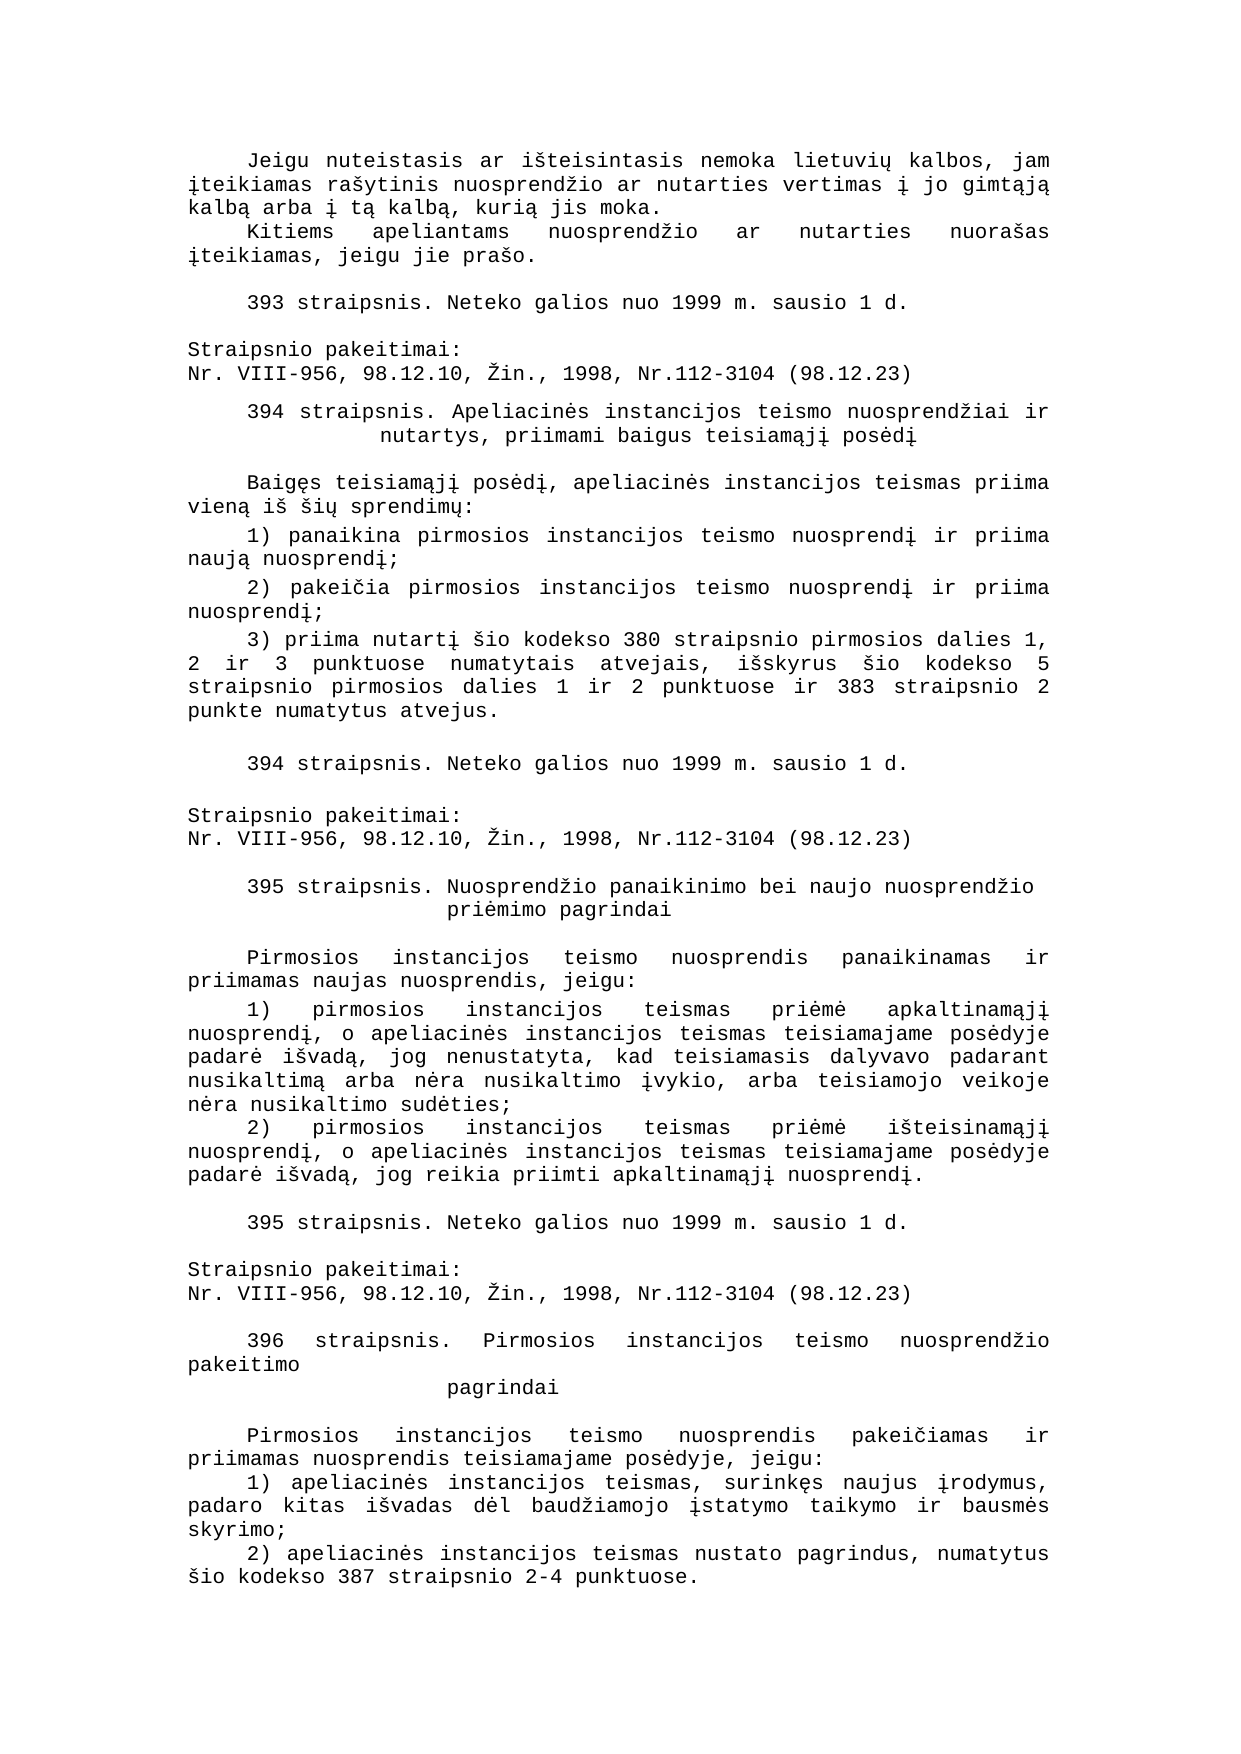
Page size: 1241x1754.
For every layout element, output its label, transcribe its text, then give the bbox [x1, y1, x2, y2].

text Straipsnio pakeitimai: [187, 339, 1050, 363]
text 1) pirmosios instancijos teismas priėmė apkaltinamąjį nuosprendį, o apeliacinės instancijos teismas teisiamajame posėdyje padarė išvadą, jog nenustatyta, kad teisiamasis dalyvavo padarant nusikaltimą arba nėra nusikaltimo įvykio, arba teisiamojo veikoje nėra nusikaltimo sudėties; [187, 999, 1050, 1117]
text 1) panaikina pirmosios instancijos teismo nuosprendį ir priima naują nuosprendį; [187, 525, 1050, 572]
text 394 straipsnis. Apeliacinės instancijos teismo nuosprendžiai ir nutartys, priimami baigus teisiamąjį posėdį [247, 401, 1050, 449]
text 395 straipsnis. Neteko galios nuo 1999 m. sausio 1 d. [187, 1212, 1050, 1235]
text Nr. VIII-956, 98.12.10, Žin., 1998, Nr.112-3104 (98.12.23) [187, 828, 1050, 852]
text 2) apeliacinės instancijos teismas nustato pagrindus, numatytus šio kodekso 387 straipsnio 2-4 punktuose. [187, 1543, 1050, 1590]
text 3) priima nutartį šio kodekso 380 straipsnio pirmosios dalies 1, 2 ir 3 punktuose numatytais atvejais, išskyrus šio kodekso 5 straipsnio pirmosios dalies 1 ir 2 punktuose ir 383 straipsnio 2 punkte numatytus atvejus. [187, 629, 1050, 724]
text pagrindai [187, 1377, 1050, 1401]
text priėmimo pagrindai [187, 899, 1050, 923]
text Baigęs teisiamąjį posėdį, apeliacinės instancijos teismas priima vieną iš šių sprendimų: [187, 472, 1050, 520]
text Nr. VIII-956, 98.12.10, Žin., 1998, Nr.112-3104 (98.12.23) [187, 1283, 1050, 1306]
text Kitiems apeliantams nuosprendžio ar nutarties nuorašas įteikiamas, jeigu jie prašo. [187, 221, 1050, 268]
text Straipsnio pakeitimai: [187, 805, 1050, 828]
text Straipsnio pakeitimai: [187, 1259, 1050, 1283]
text 1) apeliacinės instancijos teismas, surinkęs naujus įrodymus, padaro kitas išvadas dėl baudžiamojo įstatymo taikymo ir bausmės skyrimo; [187, 1472, 1050, 1543]
text 394 straipsnis. Neteko galios nuo 1999 m. sausio 1 d. [187, 752, 1050, 776]
text 2) pirmosios instancijos teismas priėmė išteisinamąjį nuosprendį, o apeliacinės instancijos teismas teisiamajame posėdyje padarė išvadą, jog reikia priimti apkaltinamąjį nuosprendį. [187, 1117, 1050, 1188]
text Jeigu nuteistasis ar išteisintasis nemoka lietuvių kalbos, jam įteikiamas rašytinis nuosprendžio ar nutarties vertimas į jo gimtąją kalbą arba į tą kalbą, kurią jis moka. [187, 150, 1050, 221]
text 396 straipsnis. Pirmosios instancijos teismo nuosprendžio pakeitimo [187, 1330, 1050, 1377]
text 395 straipsnis. Nuosprendžio panaikinimo bei naujo nuosprendžio [187, 876, 1050, 899]
text Pirmosios instancijos teismo nuosprendis pakeičiamas ir priimamas nuosprendis teisiamajame posėdyje, jeigu: [187, 1424, 1050, 1472]
text Pirmosios instancijos teismo nuosprendis panaikinamas ir priimamas naujas nuosprendis, jeigu: [187, 947, 1050, 994]
text 2) pakeičia pirmosios instancijos teismo nuosprendį ir priima nuosprendį; [187, 577, 1050, 624]
text 393 straipsnis. Neteko galios nuo 1999 m. sausio 1 d. [187, 292, 1050, 316]
text Nr. VIII-956, 98.12.10, Žin., 1998, Nr.112-3104 (98.12.23) [187, 363, 1050, 386]
